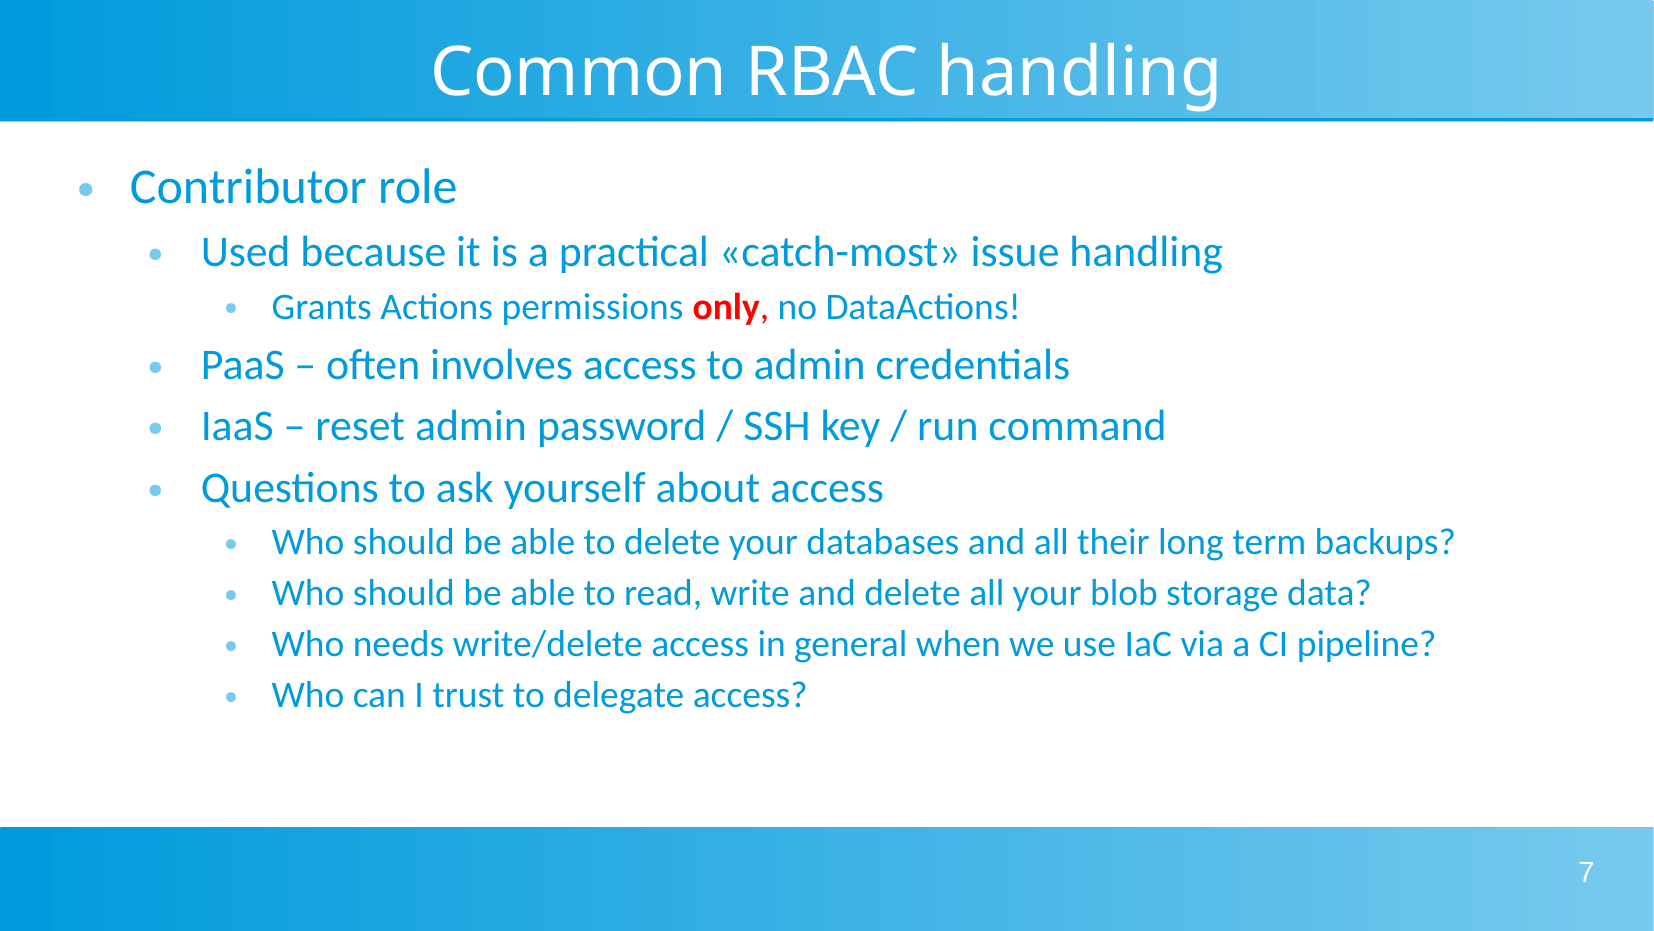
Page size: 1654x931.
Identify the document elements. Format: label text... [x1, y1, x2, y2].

list Contributor role Used because it is a practical «catch-most» issue handling Grants Actions permissions only, no DataActions! PaaS – often involves access to admin credentials IaaS – reset admin password / SSH key / run command Questions to ask yourself about access Who should be able to delete your databases and all their long term backups? Who should be able to read, write and delete all your blob storage data? Who needs write/delete access in general when we use IaC via a CI pipeline? Who can I trust to delegate access? [59, 166, 1595, 757]
title Common RBAC handling [59, 26, 1595, 111]
